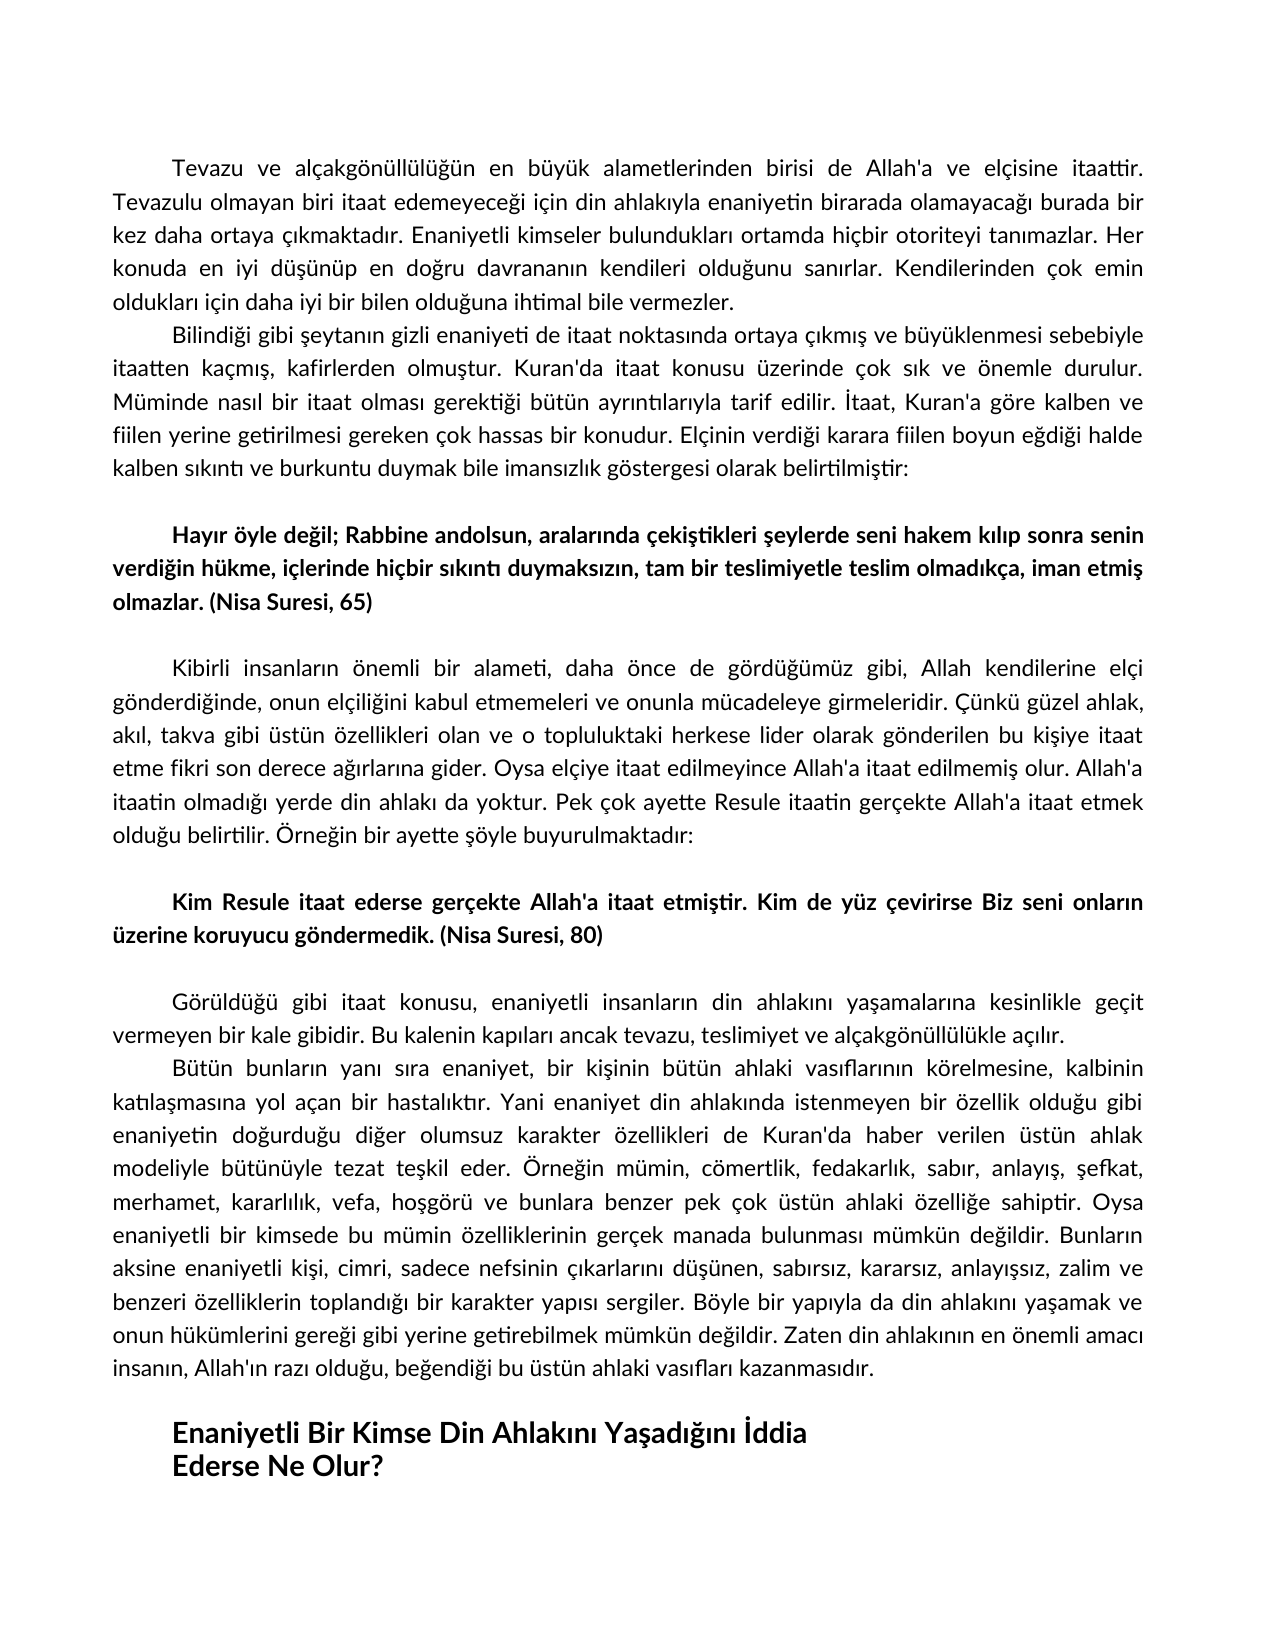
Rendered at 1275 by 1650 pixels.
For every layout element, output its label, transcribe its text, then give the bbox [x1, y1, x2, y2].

text Hayır öyle değil; Rabbine andolsun, aralarında çekiştikleri şeylerde seni hakem kılıp sonra senin verdiğin hükme, içlerinde hiçbir sıkıntı duymaksızın, tam bir teslimiyetle teslim olmadıkça, iman etmiş olmazlar. (Nisa Suresi, 65) [112, 517, 1145, 617]
text Görüldüğü gibi itaat konusu, enaniyetli insanların din ahlakını yaşamalarına kesinlikle geçit vermeyen bir kale gibidir. Bu kalenin kapıları ancak tevazu, teslimiyet ve alçakgönüllülükle açılır. [112, 983, 1145, 1050]
text Ederse Ne Olur? [112, 1450, 1145, 1483]
text Tevazu ve alçakgönüllülüğün en büyük alametlerinden birisi de Allah'a ve elçisine itaattir. Tevazulu olmayan biri itaat edemeyeceği için din ahlakıyla enaniyetin birarada olamayacağı burada bir kez daha ortaya çıkmaktadır. Enaniyetli kimseler bulundukları ortamda hiçbir otoriteyi tanımazlar. Her konuda en iyi düşünüp en doğru davrananın kendileri olduğunu sanırlar. Kendilerinden çok emin oldukları için daha iyi bir bilen olduğuna ihtimal bile vermezler. [112, 150, 1145, 317]
text Kim Resule itaat ederse gerçekte Allah'a itaat etmiştir. Kim de yüz çevirirse Biz seni onların üzerine koruyucu göndermedik. (Nisa Suresi, 80) [112, 883, 1145, 950]
text Bütün bunların yanı sıra enaniyet, bir kişinin bütün ahlaki vasıflarının körelmesine, kalbinin katılaşmasına yol açan bir hastalıktır. Yani enaniyet din ahlakında istenmeyen bir özellik olduğu gibi enaniyetin doğurduğu diğer olumsuz karakter özellikleri de Kuran'da haber verilen üstün ahlak modeliyle bütünüyle tezat teşkil eder. Örneğin mümin, cömertlik, fedakarlık, sabır, anlayış, şefkat, merhamet, kararlılık, vefa, hoşgörü ve bunlara benzer pek çok üstün ahlaki özelliğe sahiptir. Oysa enaniyetli bir kimsede bu mümin özelliklerinin gerçek manada bulunması mümkün değildir. Bunların aksine enaniyetli kişi, cimri, sadece nefsinin çıkarlarını düşünen, sabırsız, kararsız, anlayışsız, zalim ve benzeri özelliklerin toplandığı bir karakter yapısı sergiler. Böyle bir yapıyla da din ahlakını yaşamak ve onun hükümlerini gereği gibi yerine getirebilmek mümkün değildir. Zaten din ahlakının en önemli amacı insanın, Allah'ın razı olduğu, beğendiği bu üstün ahlaki vasıfları kazanmasıdır. [112, 1050, 1145, 1383]
text Bilindiği gibi şeytanın gizli enaniyeti de itaat noktasında ortaya çıkmış ve büyüklenmesi sebebiyle itaatten kaçmış, kafirlerden olmuştur. Kuran'da itaat konusu üzerinde çok sık ve önemle durulur. Müminde nasıl bir itaat olması gerektiği bütün ayrıntılarıyla tarif edilir. İtaat, Kuran'a göre kalben ve fiilen yerine getirilmesi gereken çok hassas bir konudur. Elçinin verdiği karara fiilen boyun eğdiği halde kalben sıkıntı ve burkuntu duymak bile imansızlık göstergesi olarak belirtilmiştir: [112, 317, 1145, 483]
text Enaniyetli Bir Kimse Din Ahlakını Yaşadığını İddia [112, 1417, 1145, 1450]
text Kibirli insanların önemli bir alameti, daha önce de gördüğümüz gibi, Allah kendilerine elçi gönderdiğinde, onun elçiliğini kabul etmemeleri ve onunla mücadeleye girmeleridir. Çünkü güzel ahlak, akıl, takva gibi üstün özellikleri olan ve o topluluktaki herkese lider olarak gönderilen bu kişiye itaat etme fikri son derece ağırlarına gider. Oysa elçiye itaat edilmeyince Allah'a itaat edilmemiş olur. Allah'a itaatin olmadığı yerde din ahlakı da yoktur. Pek çok ayette Resule itaatin gerçekte Allah'a itaat etmek olduğu belirtilir. Örneğin bir ayette şöyle buyurulmaktadır: [112, 650, 1145, 850]
